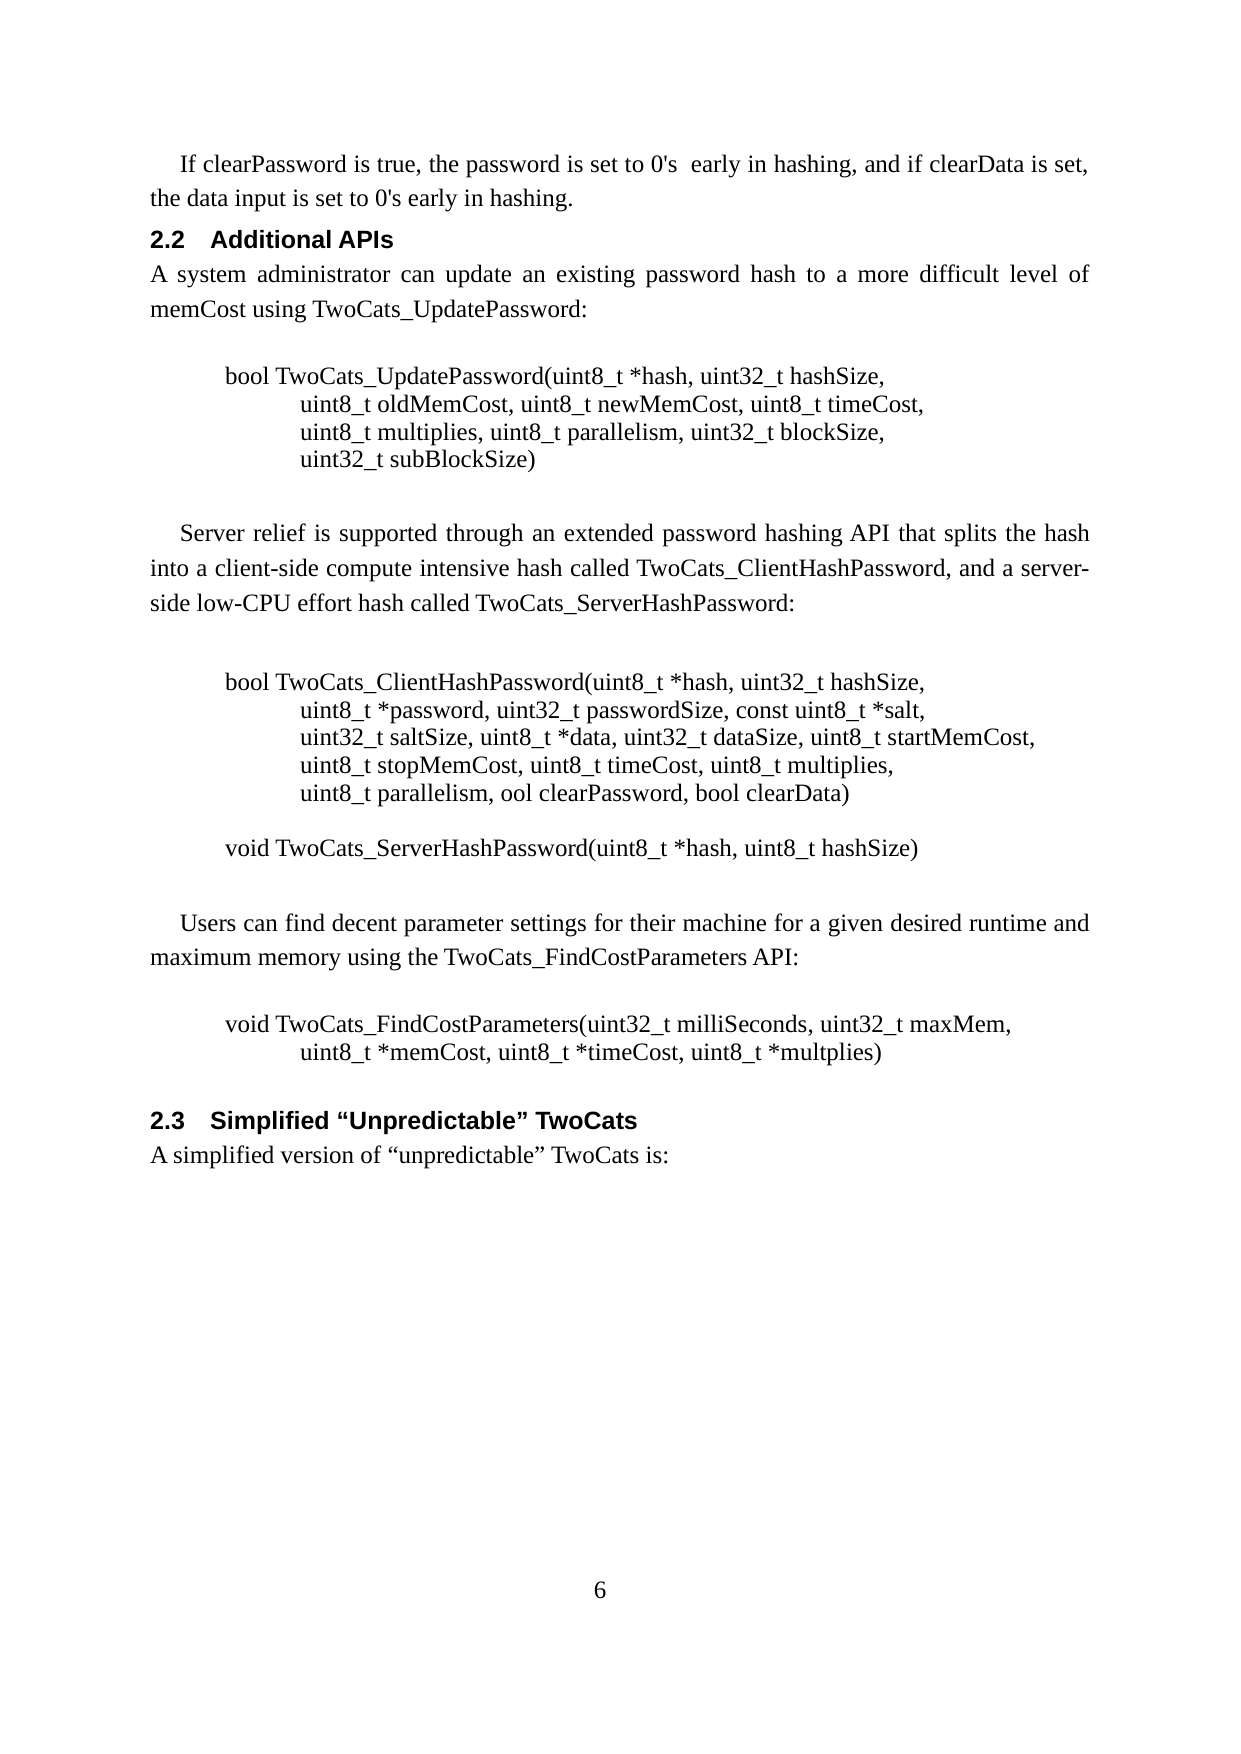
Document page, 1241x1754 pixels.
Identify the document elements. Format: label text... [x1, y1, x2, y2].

text uint8_t oldMemCost, uint8_t newMemCost, uint8_t timeCost, [150, 390, 1091, 418]
subtitle Simplified “Unpredictable” TwoCats [150, 1107, 1091, 1135]
subtitle Additional APIs [150, 225, 1091, 253]
text void TwoCats_FindCostParameters(uint32_t milliSeconds, uint32_t maxMem, [150, 1011, 1091, 1038]
text A simplified version of “unpredictable” TwoCats is: [150, 1142, 1091, 1169]
text uint8_t *memCost, uint8_t *timeCost, uint8_t *multplies) [150, 1038, 1091, 1066]
text uint8_t parallelism, ool clearPassword, bool clearData) [150, 779, 1091, 807]
text void TwoCats_ServerHashPassword(uint8_t *hash, uint8_t hashSize) [150, 834, 1091, 862]
text uint8_t *password, uint32_t passwordSize, const uint8_t *salt, [150, 696, 1091, 723]
text uint8_t multiplies, uint8_t parallelism, uint32_t blockSize, [150, 418, 1091, 445]
text Users can find decent parameter settings for their machine for a given desired runtime and maximum memory using the TwoCats_FindCostParameters API: [150, 909, 1091, 971]
text uint8_t stopMemCost, uint8_t timeCost, uint8_t multiplies, [150, 751, 1091, 779]
text Server relief is supported through an extended password hashing API that splits the hash into a client-side compute intensive hash called TwoCats_ClientHashPassword, and a server-side low-CPU effort hash called TwoCats_ServerHashPassword: [150, 519, 1091, 616]
text A system administrator can update an existing password hash to a more difficult level of memCost using TwoCats_UpdatePassword: [150, 260, 1091, 322]
text bool TwoCats_ClientHashPassword(uint8_t *hash, uint32_t hashSize, [150, 668, 1091, 696]
text uint32_t subBlockSize) [150, 445, 1091, 473]
text bool TwoCats_UpdatePassword(uint8_t *hash, uint32_t hashSize, [150, 362, 1091, 390]
text If clearPassword is true, the password is set to 0's early in hashing, and if clearData is set, the data input is set to 0's early in hashing. [150, 150, 1091, 212]
text uint32_t saltSize, uint8_t *data, uint32_t dataSize, uint8_t startMemCost, [150, 723, 1091, 751]
